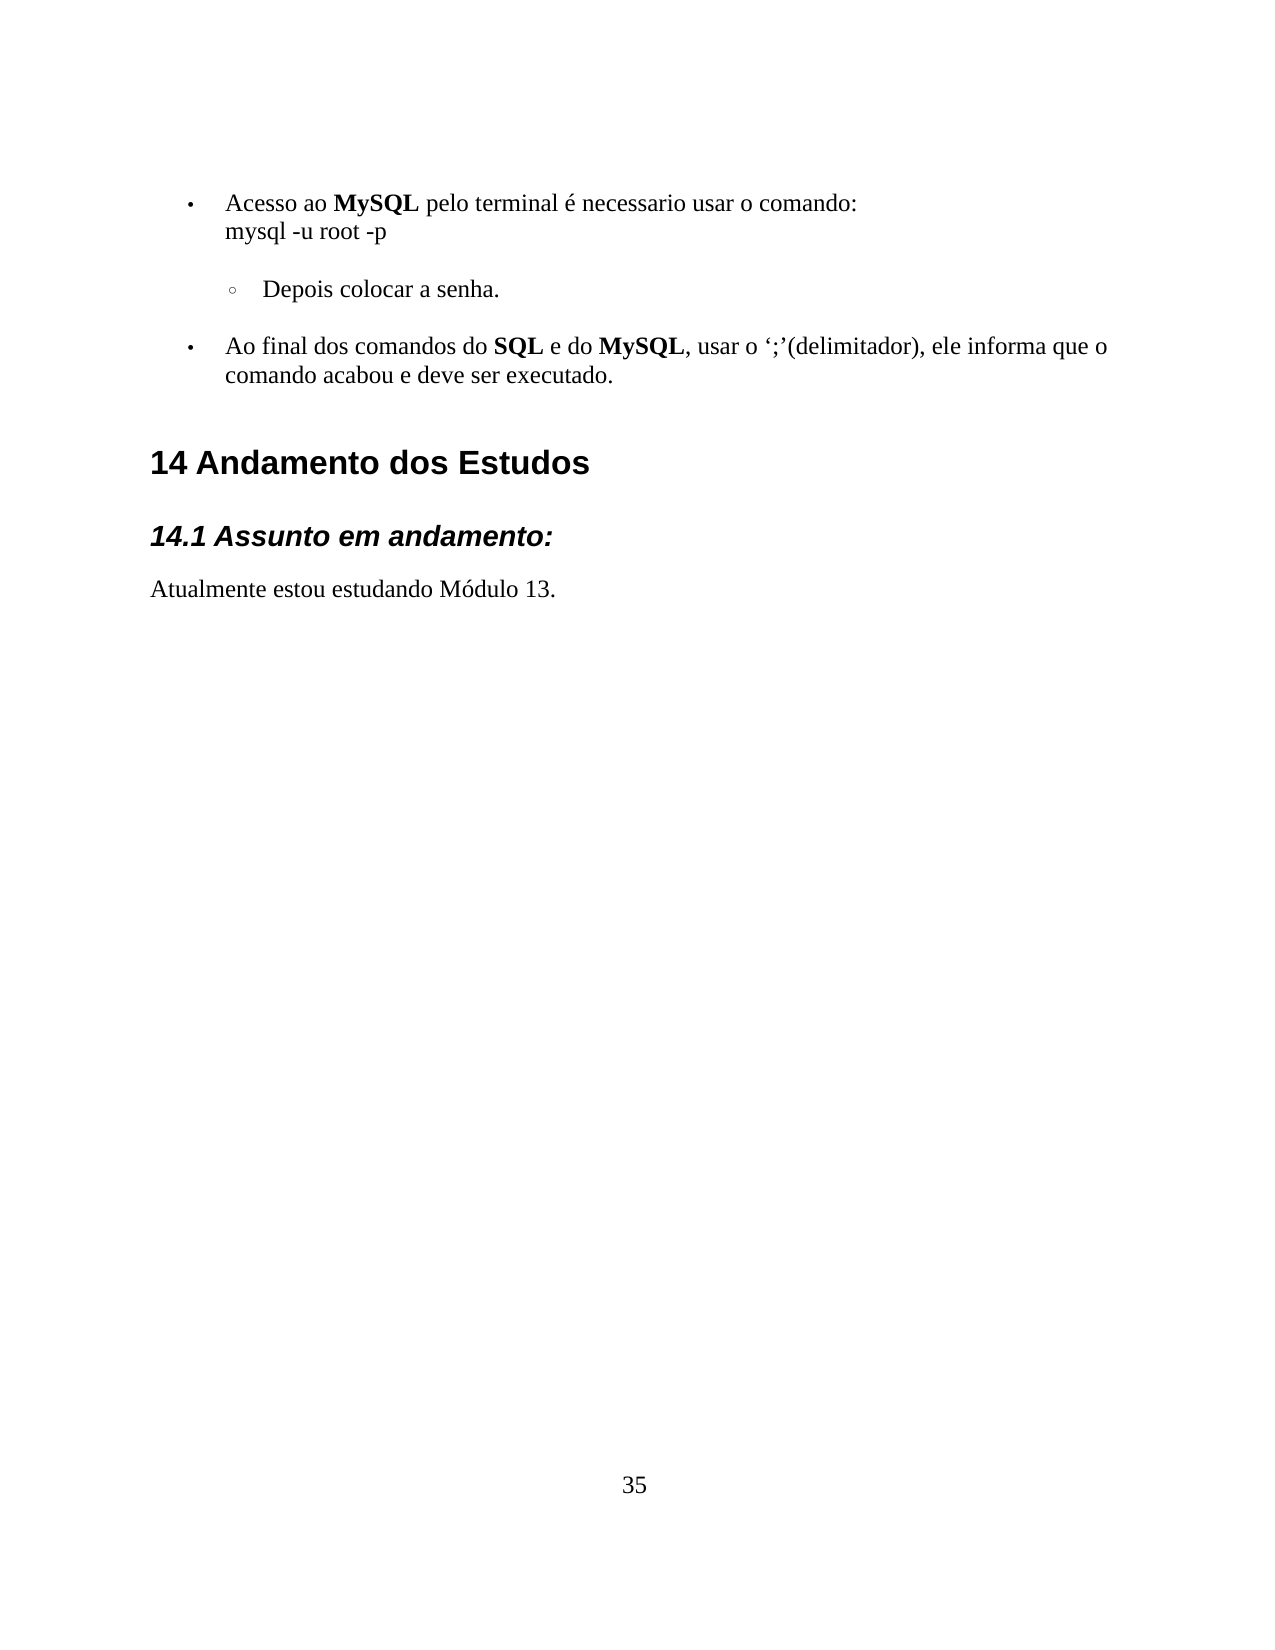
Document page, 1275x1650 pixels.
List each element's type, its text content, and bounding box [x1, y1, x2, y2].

list Depois colocar a senha. [225, 274, 1125, 331]
list Acesso ao MySQL pelo terminal é necessario usar o comando: mysql -u root -p [187, 188, 1125, 274]
subtitle 14 Andamento dos Estudos [150, 443, 1125, 481]
subtitle 14.1 Assunto em andamento: [150, 519, 1125, 552]
list [225, 150, 1125, 179]
list Ao final dos comandos do SQL e do MySQL, usar o ‘;’(delimitador), ele informa que o comando acabou e deve ser executado. [187, 331, 1125, 389]
text Atualmente estou estudando Módulo 13. [150, 574, 1125, 631]
